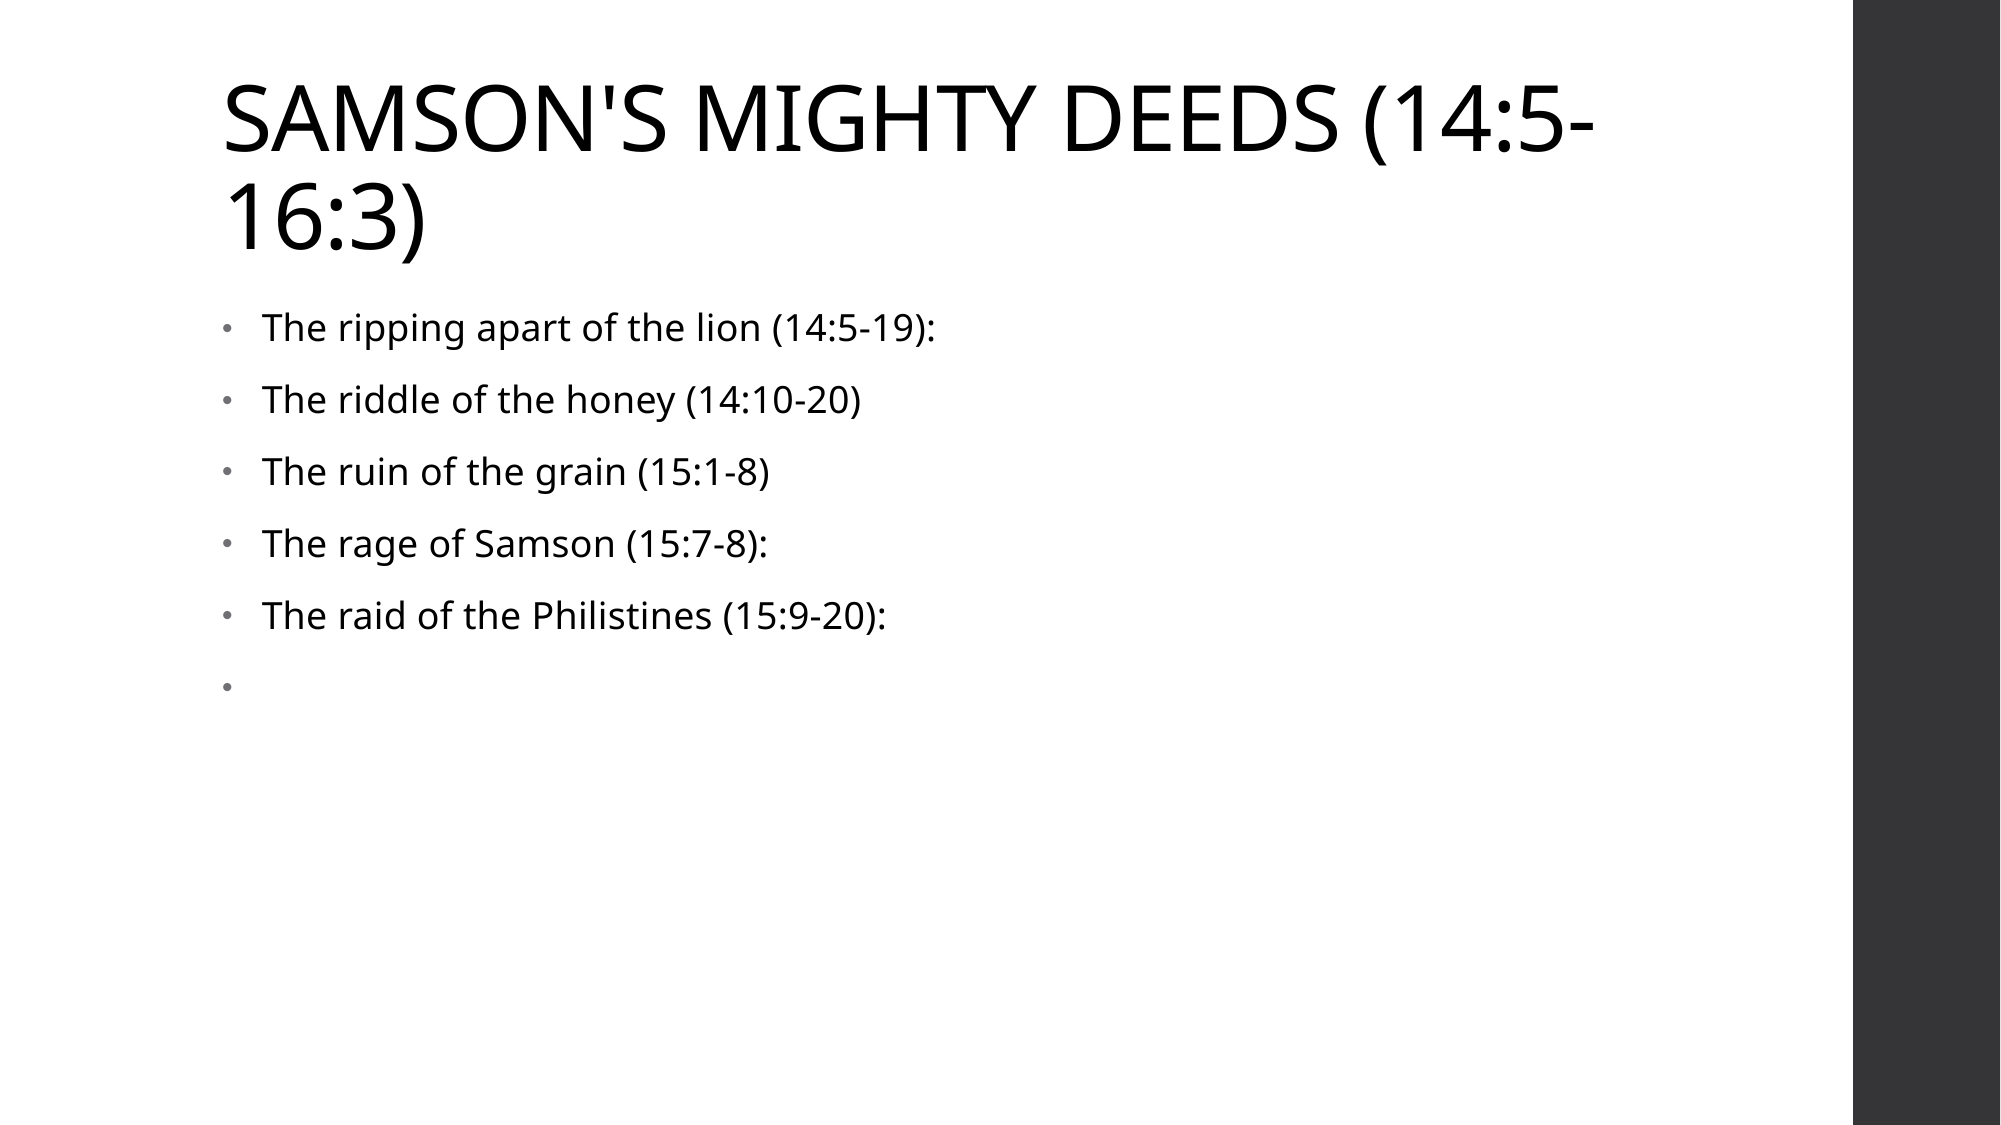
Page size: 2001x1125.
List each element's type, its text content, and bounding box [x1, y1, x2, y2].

list The ripping apart of the lion (14:5-19): The riddle of the honey (14:10-20) The ruin of the grain (15:1-8) The rage of Samson (15:7-8): The raid of the Philistines (15:9-20): [206, 299, 1617, 1014]
title SAMSON'S MIGHTY DEEDS (14:5-16:3) [206, 60, 1797, 278]
